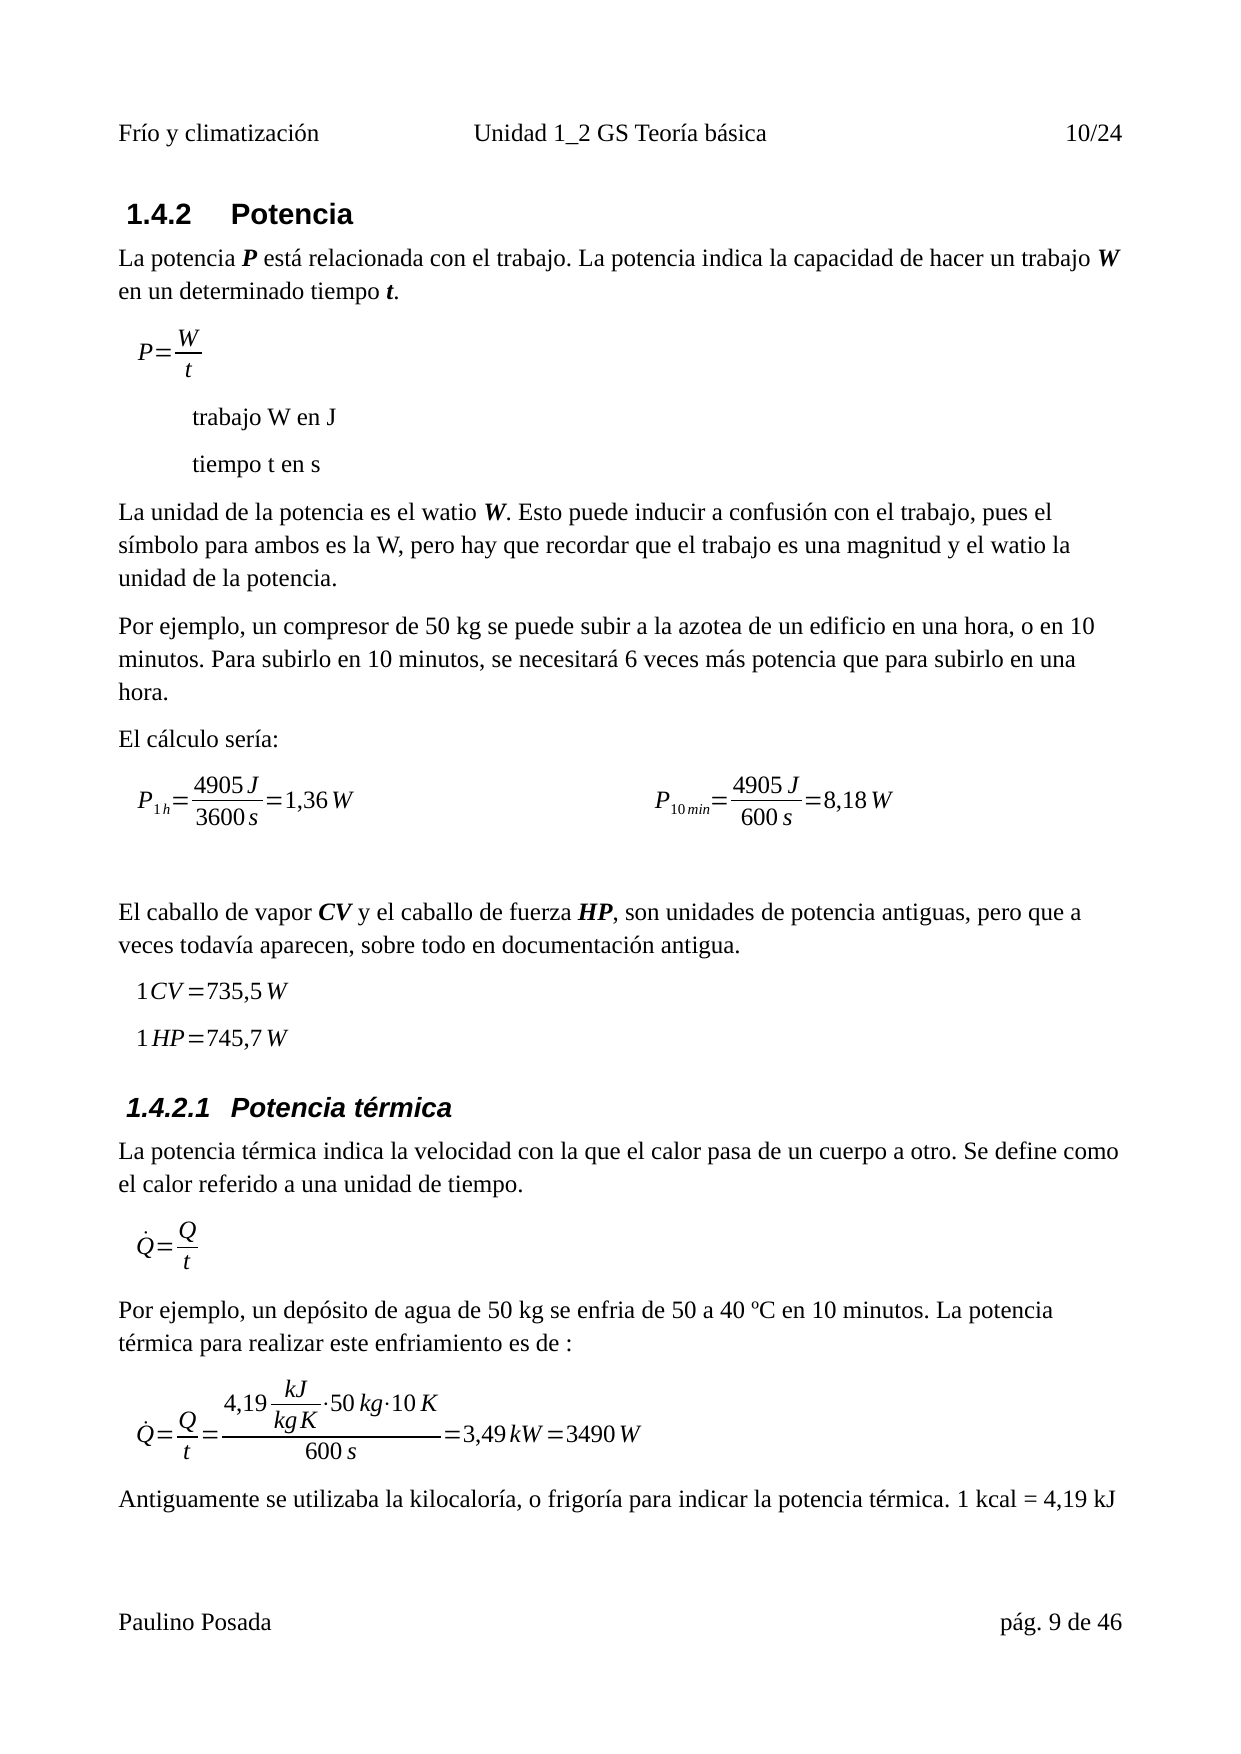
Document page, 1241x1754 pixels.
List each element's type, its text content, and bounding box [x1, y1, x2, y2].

subtitle Potencia [118, 197, 1122, 231]
text La potencia térmica indica la velocidad con la que el calor pasa de un cuerpo a otro. Se define como el calor referido a una unidad de tiempo. [118, 1136, 1122, 1198]
text Antiguamente se utilizaba la kilocaloría, o frigoría para indicar la potencia térmica. 1 kcal = 4,19 kJ [118, 1484, 1122, 1513]
subtitle Potencia térmica [118, 1092, 1122, 1124]
text El cálculo sería: [118, 724, 1122, 753]
text tiempo t en s [118, 449, 1122, 478]
text La unidad de la potencia es el watio W. Esto puede inducir a confusión con el trabajo, pues el símbolo para ambos es la W, pero hay que recordar que el trabajo es una magnitud y el watio la unidad de la potencia. [118, 497, 1122, 592]
text El caballo de vapor CV y el caballo de fuerza HP, son unidades de potencia antiguas, pero que a veces todavía aparecen, sobre todo en documentación antigua. [118, 897, 1122, 959]
text La potencia P está relacionada con el trabajo. La potencia indica la capacidad de hacer un trabajo W en un determinado tiempo t. [118, 243, 1122, 305]
text trabajo W en J [118, 402, 1122, 431]
text Por ejemplo, un depósito de agua de 50 kg se enfria de 50 a 40 ºC en 10 minutos. La potencia térmica para realizar este enfriamiento es de : [118, 1295, 1122, 1357]
text Por ejemplo, un compresor de 50 kg se puede subir a la azotea de un edificio en una hora, o en 10 minutos. Para subirlo en 10 minutos, se necesitará 6 veces más potencia que para subirlo en una hora. [118, 611, 1122, 706]
